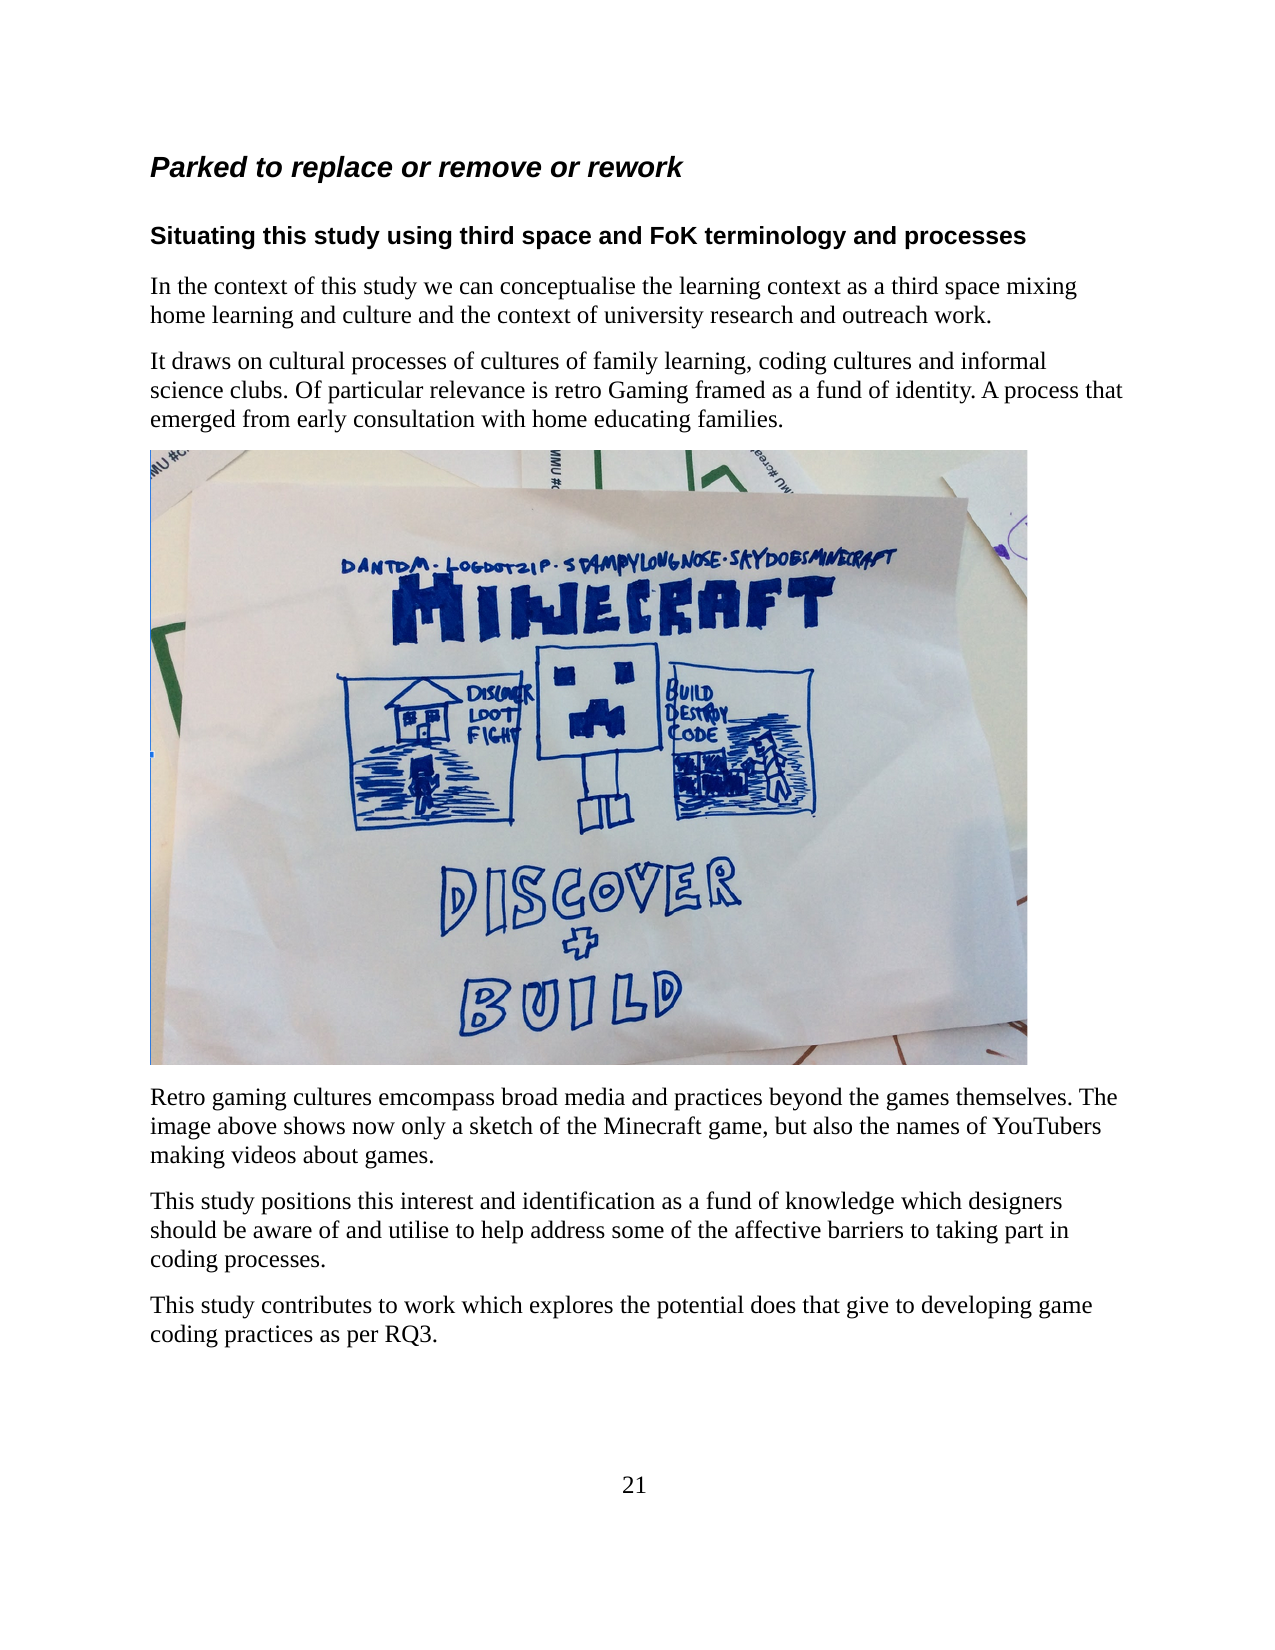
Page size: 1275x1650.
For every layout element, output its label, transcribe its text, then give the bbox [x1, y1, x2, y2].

text This study positions this interest and identification as a fund of knowledge which designers should be aware of and utilise to help address some of the affective barriers to taking part in coding processes. [150, 1186, 1125, 1273]
text Retro gaming cultures emcompass broad media and practices beyond the games themselves. The image above shows now only a sketch of the Minecraft game, but also the names of YouTubers making videos about games. [150, 1082, 1125, 1168]
text In the context of this study we can conceptualise the learning context as a third space mixing home learning and culture and the context of university research and outreach work. [150, 271, 1125, 328]
picture [150, 450, 1028, 1065]
text It draws on cultural processes of cultures of family learning, coding cultures and informal science clubs. Of particular relevance is retro Gaming framed as a fund of identity. A process that emerged from early consultation with home educating families. [150, 346, 1125, 433]
subtitle Parked to replace or remove or rework [150, 150, 1125, 183]
subtitle Situating this study using third space and FoK terminology and processes [150, 221, 1125, 249]
text This study contributes to work which explores the potential does that give to developing game coding practices as per RQ3. [150, 1291, 1125, 1348]
